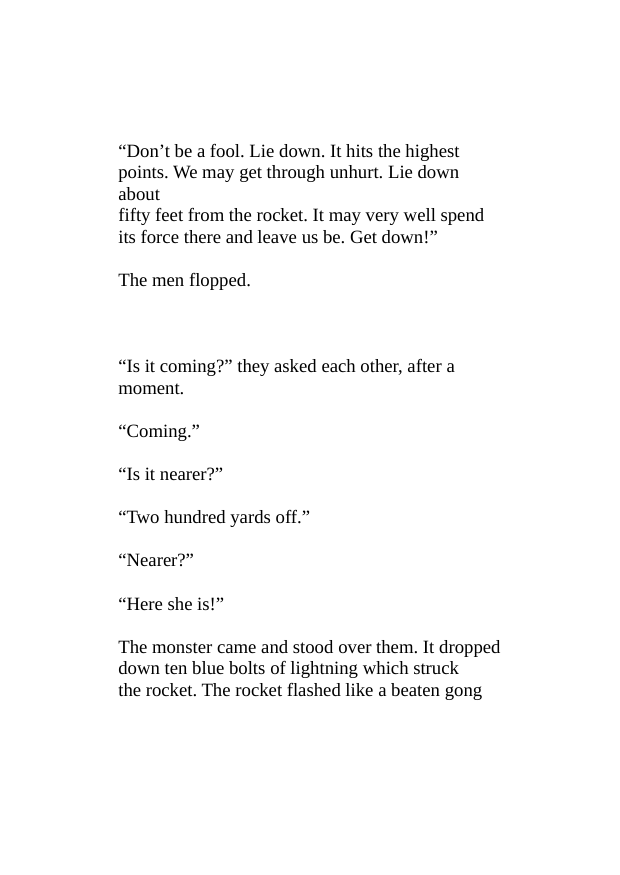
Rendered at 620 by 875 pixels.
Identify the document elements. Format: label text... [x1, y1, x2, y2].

text “Don’t be a fool. Lie down. It hits the highest points. We may get through unhurt. Lie down about fifty feet from the rocket. It may very well spend its force there and leave us be. Get down!” The men flopped. “Is it coming?” they asked each other, after a moment. “Coming.” “Is it nearer?” “Two hundred yards off.” “Nearer?” “Here she is!” The monster came and stood over them. It dropped down ten blue bolts of lightning which struck the rocket. The rocket flashed like a beaten gong [118, 118, 501, 700]
